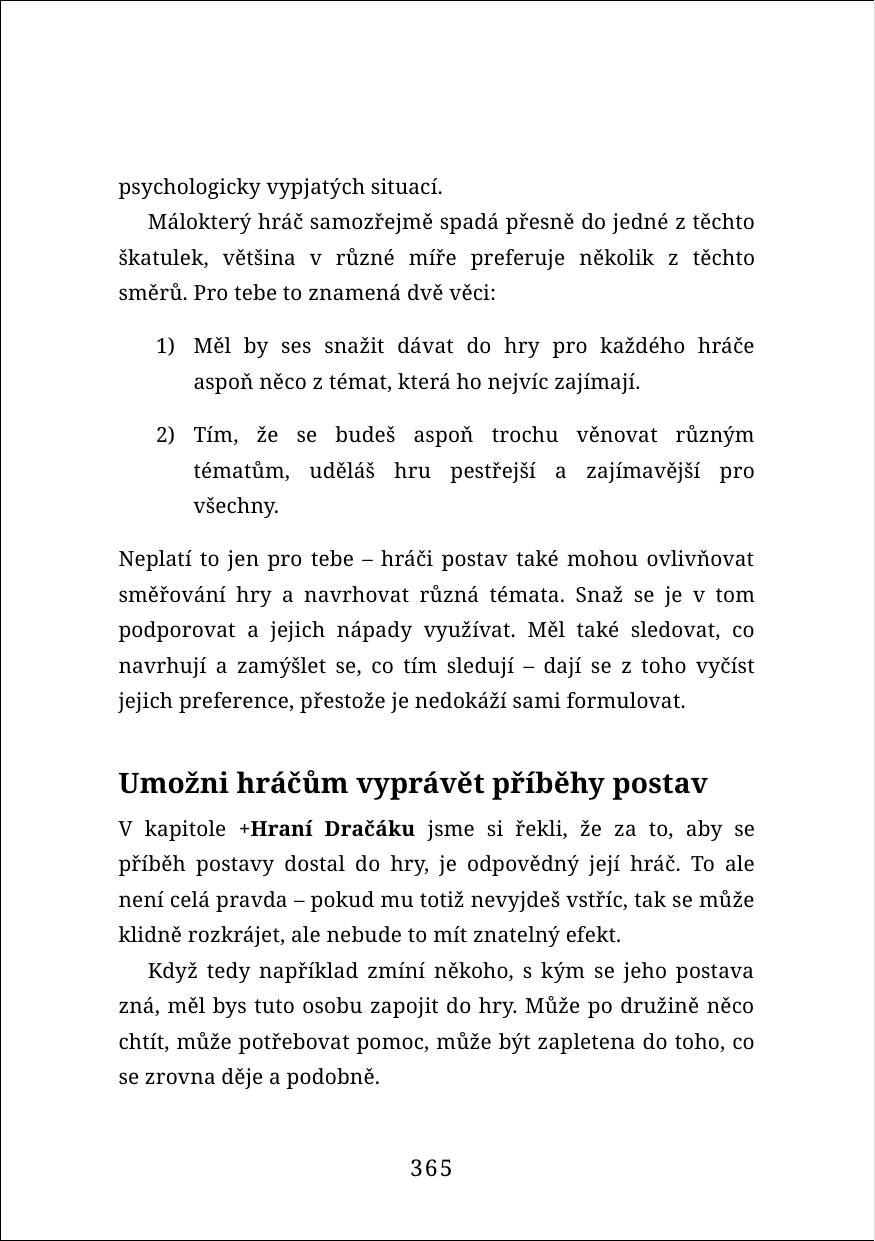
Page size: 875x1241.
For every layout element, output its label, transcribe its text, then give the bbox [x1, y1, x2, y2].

list Tím, že se budeš aspoň trochu věnovat různým tématům, uděláš hru pestřejší a zajímavější pro všechny. [156, 420, 756, 520]
text V kapitole +Hraní Dračáku jsme si řekli, že za to, aby se příběh postavy dostal do hry, je odpovědný její hráč. To ale není celá pravda – pokud mu totiž nevyjdeš vstříc, tak se může klidně rozkrájet, ale nebude to mít znatelný efekt. Když tedy například zmíní někoho, s kým se jeho postava zná, měl bys tuto osobu zapojit do hry. Může po družině něco chtít, může potřebovat pomoc, může být zapletena do toho, co se zrovna děje a podobně. [118, 814, 756, 1091]
text Neplatí to jen pro tebe – hráči postav také mohou ovlivňovat směřování hry a navrhovat různá témata. Snaž se je v tom podporovat a jejich nápady využívat. Měl také sledovat, co navrhují a zamýšlet se, co tím sledují – dají se z toho vyčíst jejich preference, přestože je nedokáží sami formulovat. [118, 544, 756, 715]
text psychologicky vypjatých situací. Málokterý hráč samozřejmě spadá přesně do jedné z těchto škatulek, většina v různé míře preferuje několik z těchto směrů. Pro tebe to znamená dvě věci: [118, 172, 756, 307]
list Měl by ses snažit dávat do hry pro každého hráče aspoň něco z témat, která ho nejvíc zajímají. [156, 332, 756, 396]
subtitle Umožni hráčům vyprávět příběhy postav [118, 763, 756, 802]
